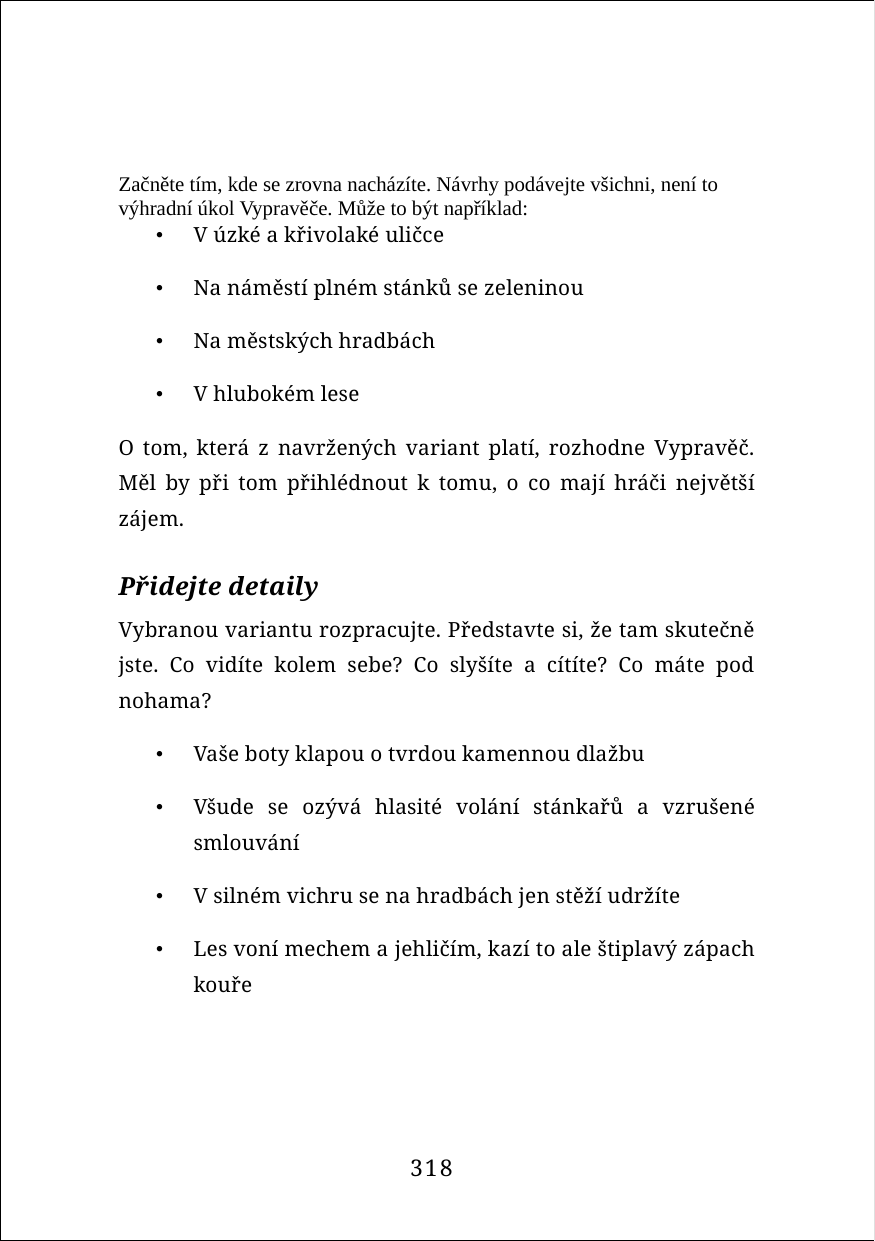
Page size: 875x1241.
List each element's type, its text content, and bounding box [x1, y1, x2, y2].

list Na náměstí plném stánků se zeleninou [156, 273, 756, 302]
subtitle Přidejte detaily [118, 569, 756, 603]
list V silném vichru se na hradbách jen stěží udržíte [156, 881, 756, 909]
list Na městských hradbách [156, 326, 756, 355]
text Začněte tím, kde se zrovna nacházíte. Návrhy podávejte všichni, není to výhradní úkol Vypravěče. Může to být například: [118, 172, 756, 220]
list V hlubokém lese [156, 379, 756, 408]
text O tom, která z navržených variant platí, rozhodne Vypravěč. Měl by při tom přihlédnout k tomu, o co mají hráči největší zájem. [118, 433, 756, 532]
list V úzké a křivolaké uličce [156, 220, 756, 248]
list Všude se ozývá hlasité volání stánkařů a vzrušené smlouvání [156, 792, 756, 856]
list Les voní mechem a jehličím, kazí to ale štiplavý zápach kouře [156, 934, 756, 998]
list Vaše boty klapou o tvrdou kamennou dlažbu [156, 739, 756, 767]
text Vybranou variantu rozpracujte. Představte si, že tam skutečně jste. Co vidíte kolem sebe? Co slyšíte a cítíte? Co máte pod nohama? [118, 615, 756, 714]
